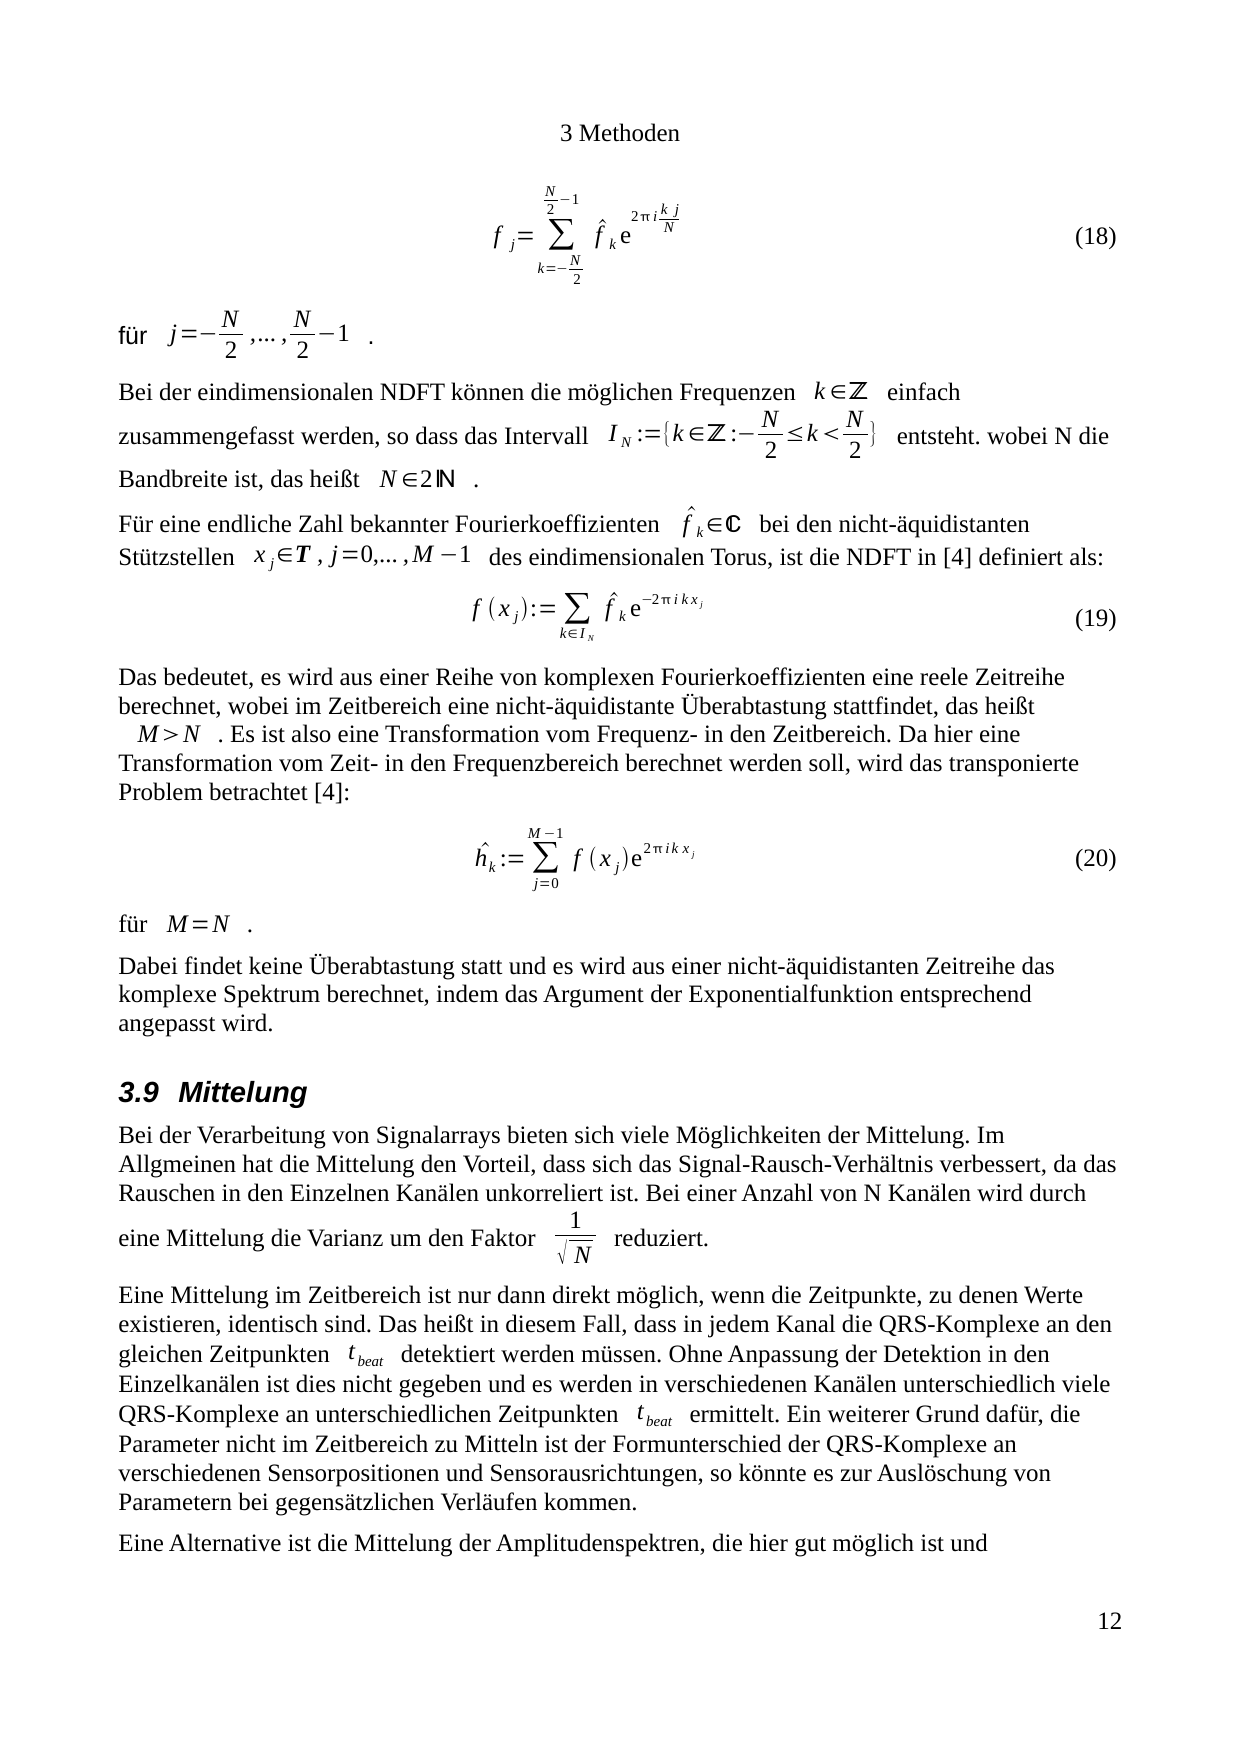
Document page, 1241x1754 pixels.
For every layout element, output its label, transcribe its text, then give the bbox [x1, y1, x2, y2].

text Das bedeutet, es wird aus einer Reihe von komplexen Fourierkoeffizienten eine reele Zeitreihe berechnet, wobei im Zeitbereich eine nicht-äquidistante Überabtastung stattfindet, das heißt . Es ist also eine Transformation vom Frequenz- in den Zeitbereich. Da hier eine Transformation vom Zeit- in den Frequenzbereich berechnet werden soll, wird das transponierte Problem betrachtet [4]: [118, 662, 1122, 806]
text Eine Mittelung im Zeitbereich ist nur dann direkt möglich, wenn die Zeitpunkte, zu denen Werte existieren, identisch sind. Das heißt in diesem Fall, dass in jedem Kanal die QRS-Komplexe an den gleichen Zeitpunktendetektiert werden müssen. Ohne Anpassung der Detektion in den Einzelkanälen ist dies nicht gegeben und es werden in verschiedenen Kanälen unterschiedlich viele QRS-Komplexe an unterschiedlichen Zeitpunktenermittelt. Ein weiterer Grund dafür, die Parameter nicht im Zeitbereich zu Mitteln ist der Formunterschied der QRS-Komplexe an verschiedenen Sensorpositionen und Sensorausrichtungen, so könnte es zur Auslöschung von Parametern bei gegensätzlichen Verläufen kommen. [118, 1280, 1122, 1515]
table_header (19) [1059, 585, 1122, 662]
text Eine Alternative ist die Mittelung der Amplitudenspektren, die hier gut möglich ist und [118, 1528, 1122, 1557]
text für. [118, 306, 1122, 364]
table_header [118, 585, 1059, 662]
text für. [118, 909, 1122, 938]
table_header (20) [1057, 818, 1122, 909]
subtitle Mittelung [118, 1074, 1122, 1108]
text Dabei findet keine Überabtastung statt und es wird aus einer nicht-äquidistanten Zeitreihe das komplexe Spektrum berechnet, indem das Argument der Exponentialfunktion entsprechend angepasst wird. [118, 951, 1122, 1037]
table_header [118, 818, 1057, 909]
text Bei der eindimensionalen NDFT können die möglichen Frequenzeneinfach zusammengefasst werden, so dass das Intervallentsteht. wobei N die Bandbreite ist, das heißt. [118, 377, 1122, 493]
text Bei der Verarbeitung von Signalarrays bieten sich viele Möglichkeiten der Mittelung. Im Allgmeinen hat die Mittelung den Vorteil, dass sich das Signal-Rausch-Verhältnis verbessert, da das Rauschen in den Einzelnen Kanälen unkorreliert ist. Bei einer Anzahl von N Kanälen wird durch eine Mittelung die Varianz um den Faktorreduziert. [118, 1121, 1122, 1268]
text Für eine endliche Zahl bekannter Fourierkoeffizientenbei den nicht-äquidistanten Stützstellendes eindimensionalen Torus, ist die NDFT in [4] definiert als: [118, 506, 1122, 572]
table_header (18) [1057, 177, 1122, 306]
table_header [118, 177, 1057, 306]
